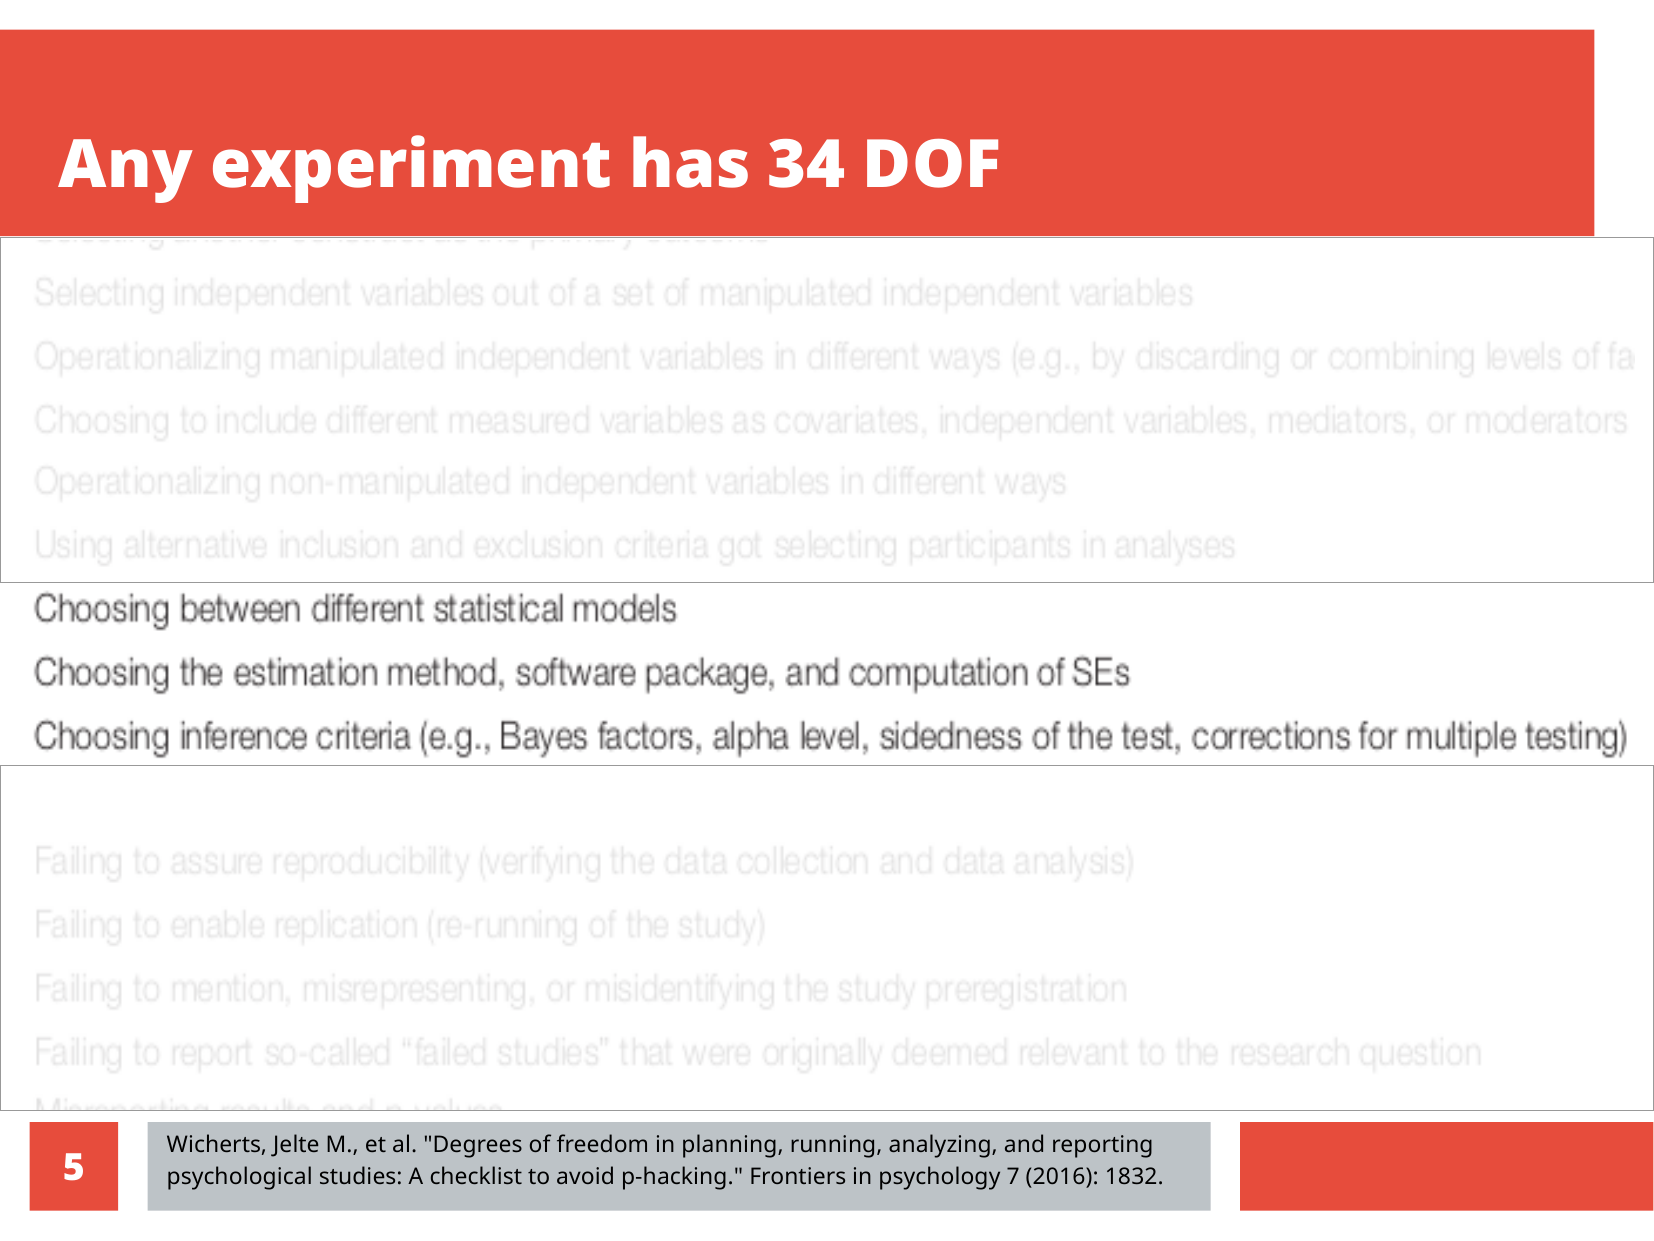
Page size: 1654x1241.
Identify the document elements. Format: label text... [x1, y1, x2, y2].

picture [15, 583, 1635, 765]
text_box Wicherts, Jelte M., et al. "Degrees of freedom in planning, running, analyzing, and reporting psychological studies: A checklist to avoid p-hacking." Frontiers in psychology 7 (2016): 1832. [151, 1120, 1201, 1217]
title Any experiment has 34 DOF [59, 59, 1595, 207]
text_box [0, 765, 1654, 1111]
text_box [0, 237, 1654, 583]
